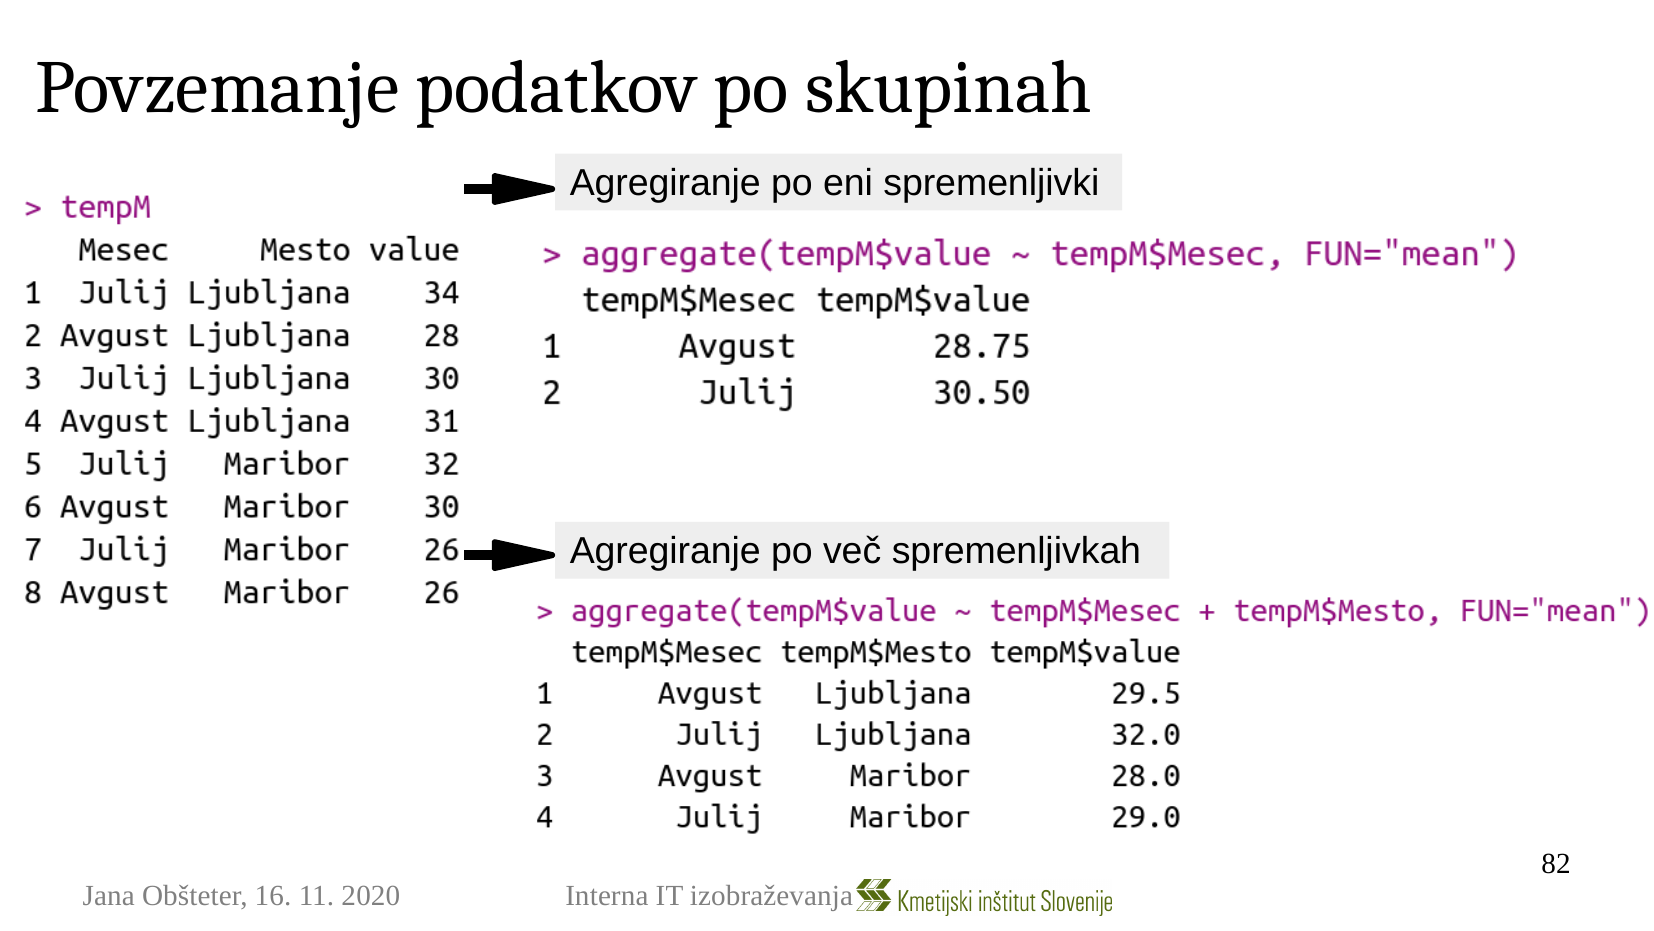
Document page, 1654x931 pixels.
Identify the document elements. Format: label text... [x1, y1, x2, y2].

picture [531, 590, 1654, 835]
picture [11, 188, 465, 615]
picture [531, 236, 1522, 414]
title Povzemanje podatkov po skupinah [35, 21, 1524, 154]
list [82, 165, 1642, 827]
text_box Agregiranje po več spremenljivkah [555, 521, 1170, 579]
text_box Agregiranje po eni spremenljivki [555, 153, 1123, 211]
picture [856, 879, 1112, 916]
